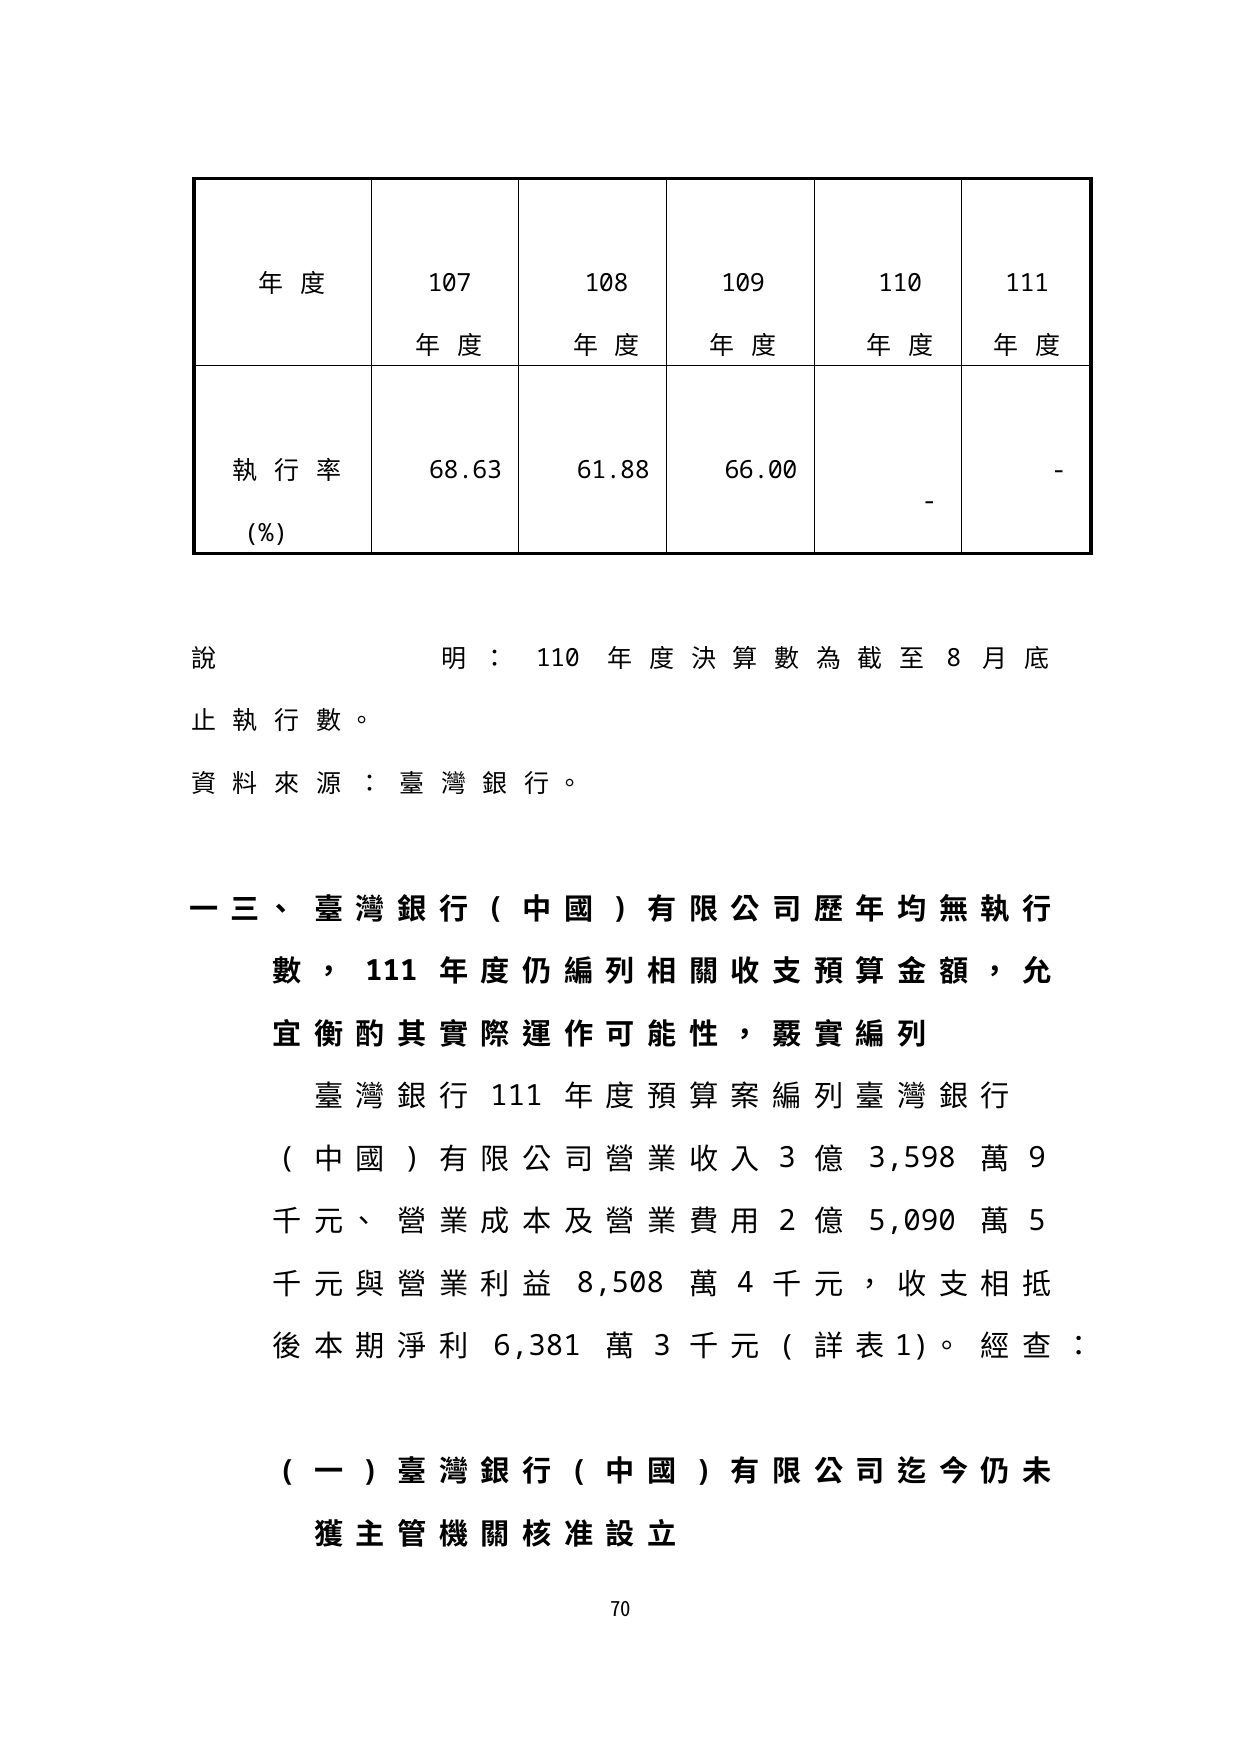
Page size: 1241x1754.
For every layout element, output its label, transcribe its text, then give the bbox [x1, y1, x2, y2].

text 資料來源：臺灣銀行。 [183, 740, 1058, 802]
table_cell 執行率(%) [196, 366, 371, 552]
table_cell 66.00 [667, 366, 814, 552]
table_cell - [815, 366, 961, 552]
text 說 明：110年度決算數為截至8月底止執行數。 [183, 615, 1058, 740]
table_cell 68.63 [372, 366, 518, 552]
table_cell - [962, 366, 1089, 552]
table_header 110年度 [815, 180, 961, 365]
table_header 111年度 [962, 180, 1089, 365]
table_header 108年度 [519, 180, 666, 365]
text 臺灣銀行111年度預算案編列臺灣銀行(中國)有限公司營業收入3億3,598萬9千元、營業成本及營業費用2億5,090萬5千元與營業利益8,508萬4千元，收支相抵後本期淨利6,381萬3千元(詳表1)。經查： [242, 1052, 1058, 1427]
table_cell 61.88 [519, 366, 666, 552]
table_header 107年度 [372, 180, 518, 365]
text 一三、臺灣銀行(中國)有限公司歷年均無執行數，111年度仍編列相關收支預算金額，允宜衡酌其實際運作可能性，覈實編列 [183, 865, 1058, 1052]
table_header 109年度 [667, 180, 814, 365]
text (一)臺灣銀行(中國)有限公司迄今仍未獲主管機關核准設立 [242, 1427, 1058, 1552]
table_header 年度 [196, 180, 371, 365]
